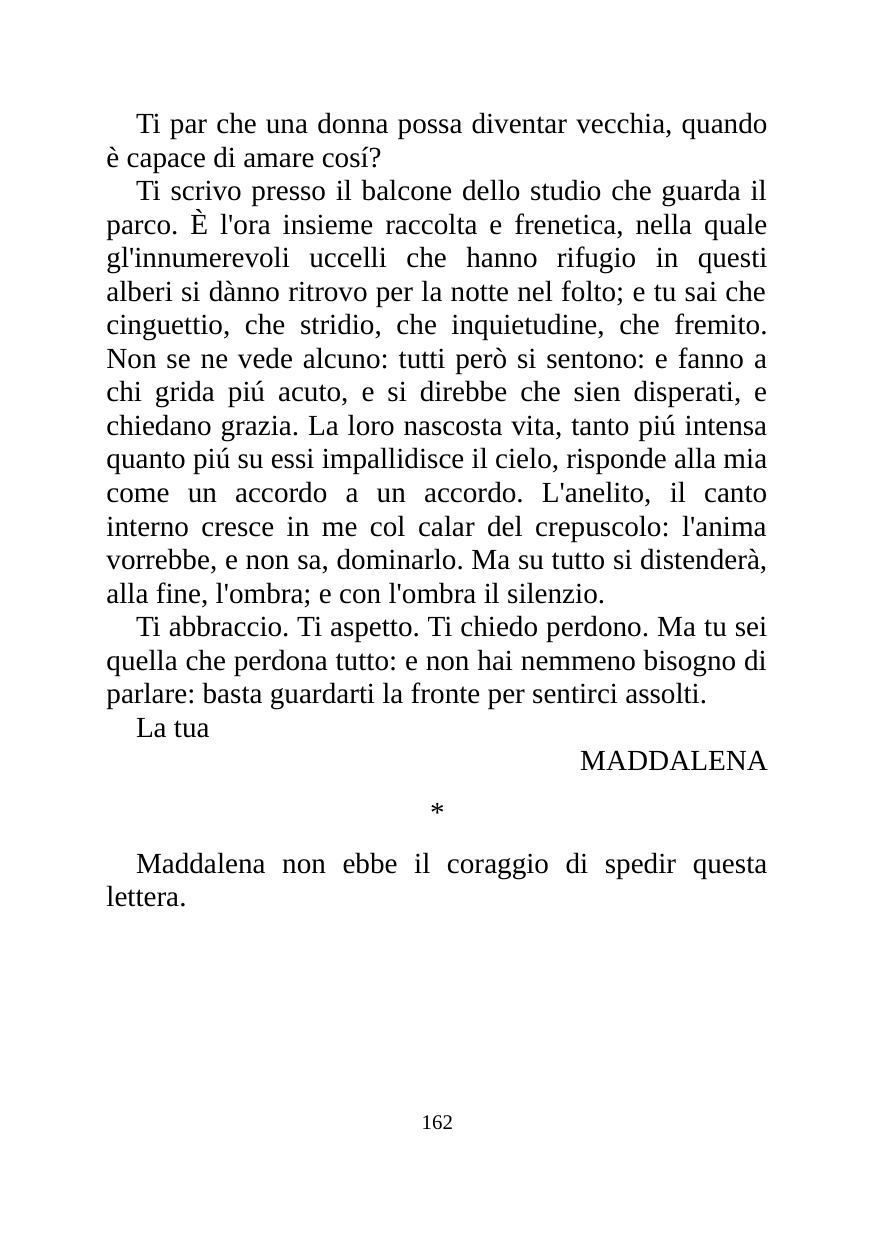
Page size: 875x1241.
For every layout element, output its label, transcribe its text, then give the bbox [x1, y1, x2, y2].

text MADDALENA [106, 743, 768, 777]
text La tua [106, 710, 768, 743]
text Ti par che una donna possa diventar vecchia, quando è capace di amare cosí? [106, 106, 768, 173]
text Ti scrivo presso il balcone dello studio che guarda il parco. È l'ora insieme raccolta e frenetica, nella quale gl'innumerevoli uccelli che hanno rifugio in questi alberi si dànno ritrovo per la notte nel folto; e tu sai che cinguettio, che stridio, che inquietudine, che fremito. Non se ne vede alcuno: tutti però si sentono: e fanno a chi grida piú acuto, e si direbbe che sien disperati, e chiedano grazia. La loro nascosta vita, tanto piú intensa quanto piú su essi impallidisce il cielo, risponde alla mia come un accordo a un accordo. L'anelito, il canto interno cresce in me col calar del crepuscolo: l'anima vorrebbe, e non sa, dominarlo. Ma su tutto si distenderà, alla fine, l'ombra; e con l'ombra il silenzio. [106, 173, 768, 609]
text Ti abbraccio. Ti aspetto. Ti chiedo perdono. Ma tu sei quella che perdona tutto: e non hai nemmeno bisogno di parlare: basta guardarti la fronte per sentirci assolti. [106, 609, 768, 710]
text Maddalena non ebbe il coraggio di spedir questa lettera. [106, 846, 768, 913]
text * [106, 795, 768, 828]
